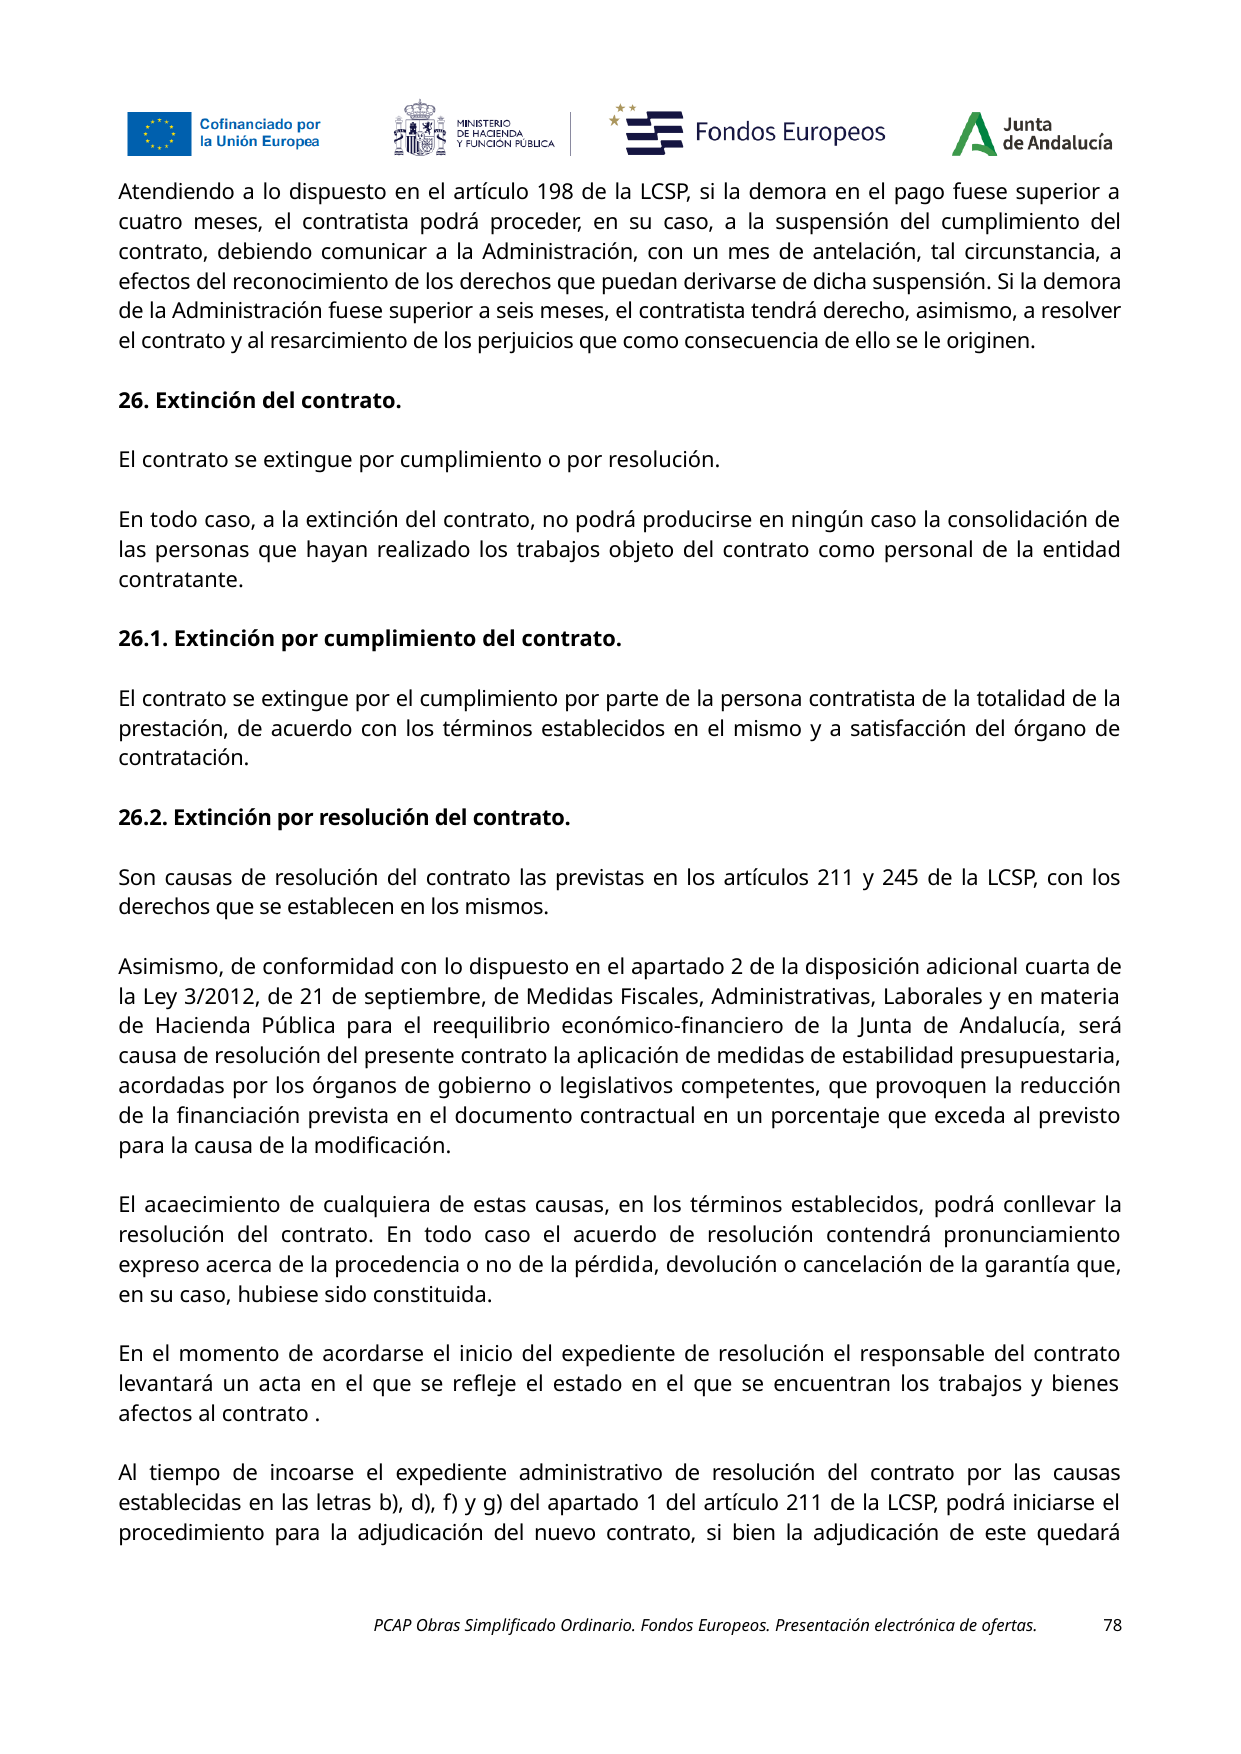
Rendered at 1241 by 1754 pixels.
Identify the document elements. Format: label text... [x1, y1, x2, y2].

text El acaecimiento de cualquiera de estas causas, en los términos establecidos, podrá conllevar la resolución del contrato. En todo caso el acuerdo de resolución contendrá pronunciamiento expreso acerca de la procedencia o no de la pérdida, devolución o cancelación de la garantía que, en su caso, hubiese sido constituida. [118, 1189, 1122, 1308]
text Asimismo, de conformidad con lo dispuesto en el apartado 2 de la disposición adicional cuarta de la Ley 3/2012, de 21 de septiembre, de Medidas Fiscales, Administrativas, Laborales y en materia de Hacienda Pública para el reequilibrio económico-financiero de la Junta de Andalucía, será causa de resolución del presente contrato la aplicación de medidas de estabilidad presupuestaria, acordadas por los órganos de gobierno o legislativos competentes, que provoquen la reducción de la financiación prevista en el documento contractual en un porcentaje que exceda al previsto para la causa de la modificación. [118, 951, 1122, 1159]
text El contrato se extingue por cumplimiento o por resolución. [118, 444, 1122, 474]
subtitle 26. Extinción del contrato. [118, 385, 1122, 415]
text El contrato se extingue por el cumplimiento por parte de la persona contratista de la totalidad de la prestación, de acuerdo con los términos establecidos en el mismo y a satisfacción del órgano de contratación. [118, 683, 1122, 772]
text En todo caso, a la extinción del contrato, no podrá producirse en ningún caso la consolidación de las personas que hayan realizado los trabajos objeto del contrato como personal de la entidad contratante. [118, 504, 1122, 593]
text Son causas de resolución del contrato las previstas en los artículos 211 y 245 de la LCSP, con los derechos que se establecen en los mismos. [118, 862, 1122, 921]
subtitle 26.2. Extinción por resolución del contrato. [118, 802, 1122, 832]
text Atendiendo a lo dispuesto en el artículo 198 de la LCSP, si la demora en el pago fuese superior a cuatro meses, el contratista podrá proceder, en su caso, a la suspensión del cumplimiento del contrato, debiendo comunicar a la Administración, con un mes de antelación, tal circunstancia, a efectos del reconocimiento de los derechos que puedan derivarse de dicha suspensión. Si la demora de la Administración fuese superior a seis meses, el contratista tendrá derecho, asimismo, a resolver el contrato y al resarcimiento de los perjuicios que como consecuencia de ello se le originen. [118, 176, 1122, 355]
picture [118, 88, 1123, 163]
text En el momento de acordarse el inicio del expediente de resolución el responsable del contrato levantará un acta en el que se refleje el estado en el que se encuentran los trabajos y bienes afectos al contrato . [118, 1338, 1122, 1428]
subtitle 26.1. Extinción por cumplimiento del contrato. [118, 623, 1122, 653]
text Al tiempo de incoarse el expediente administrativo de resolución del contrato por las causas establecidas en las letras b), d), f) y g) del apartado 1 del artículo 211 de la LCSP, podrá iniciarse el procedimiento para la adjudicación del nuevo contrato, si bien la adjudicación de este quedará [118, 1457, 1122, 1547]
